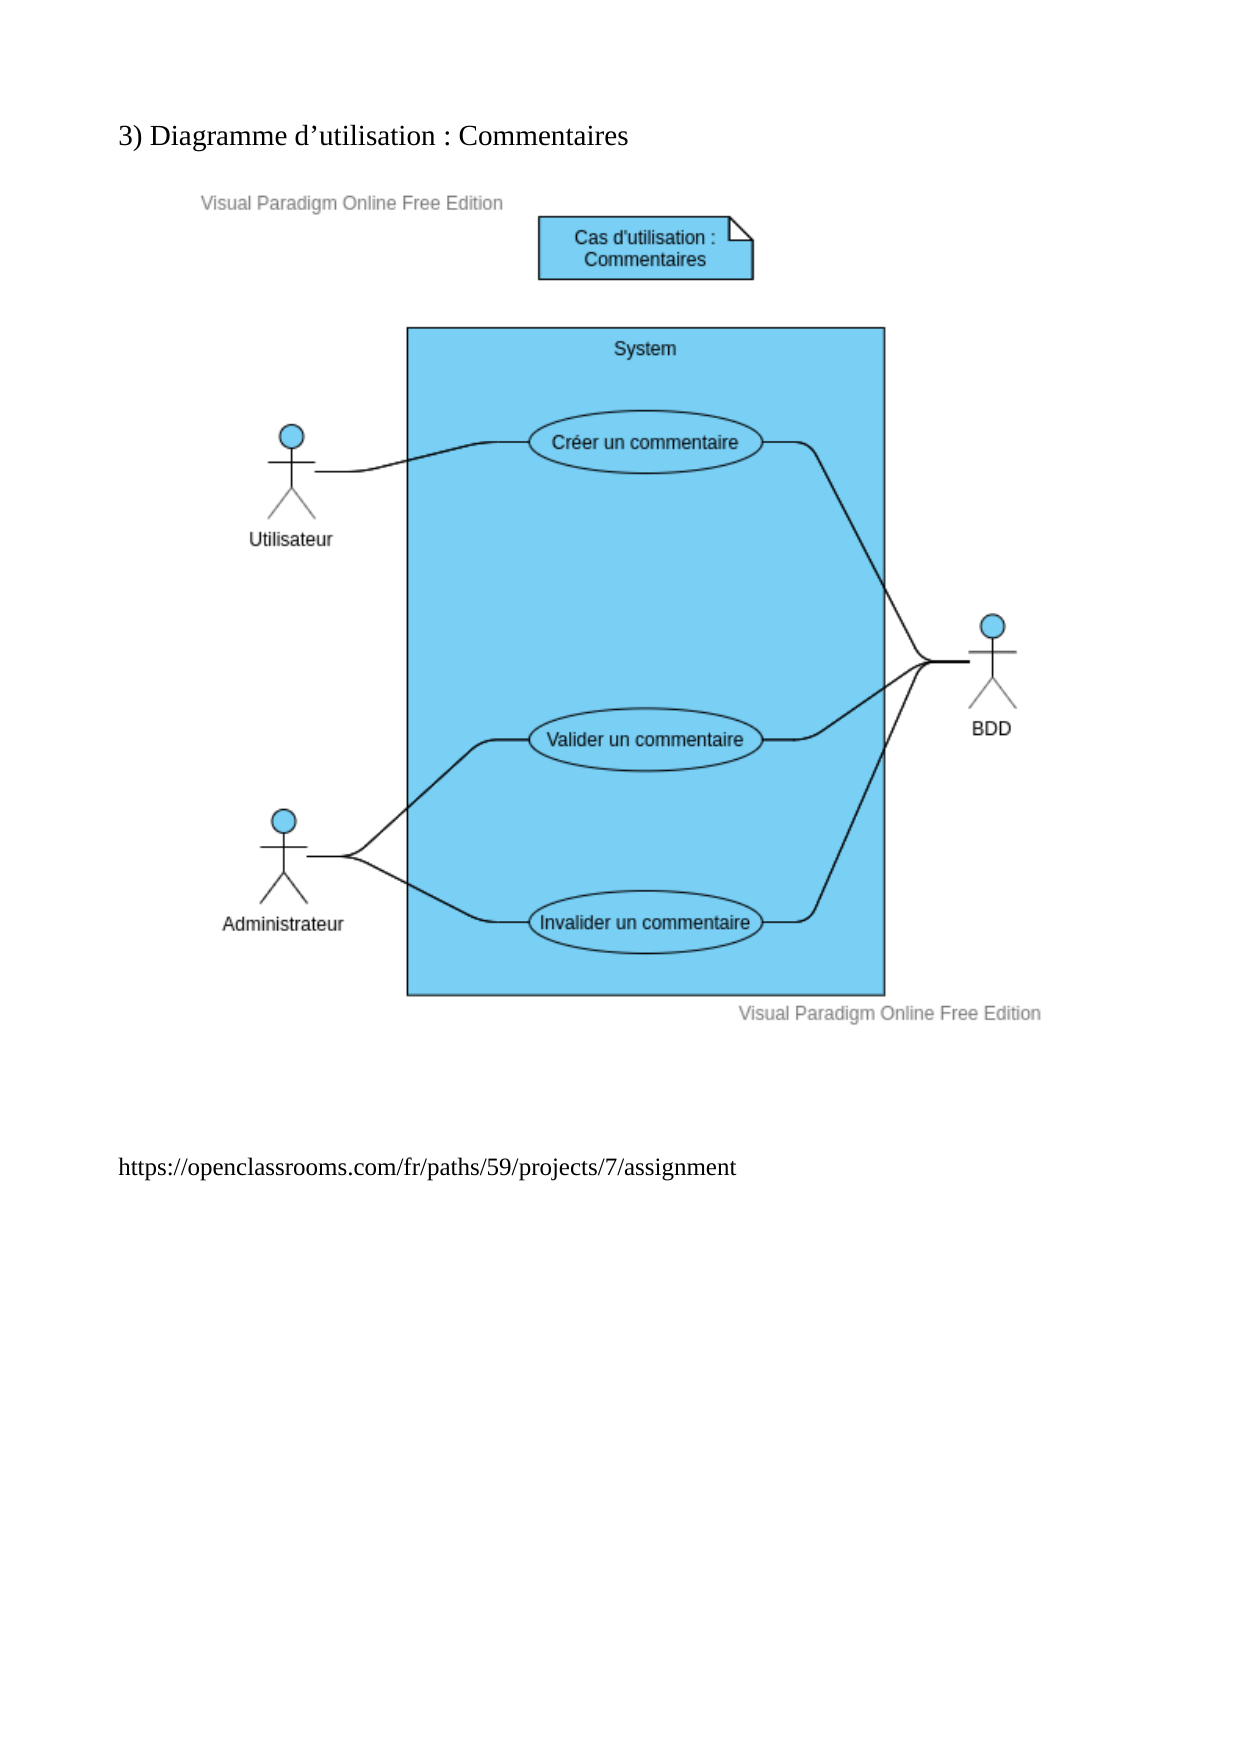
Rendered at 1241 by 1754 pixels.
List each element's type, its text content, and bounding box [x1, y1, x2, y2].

text https://openclassrooms.com/fr/paths/59/projects/7/assignment [118, 1152, 1122, 1181]
picture [191, 185, 1049, 1028]
text 3) Diagramme d’utilisation : Commentaires [118, 118, 1122, 152]
